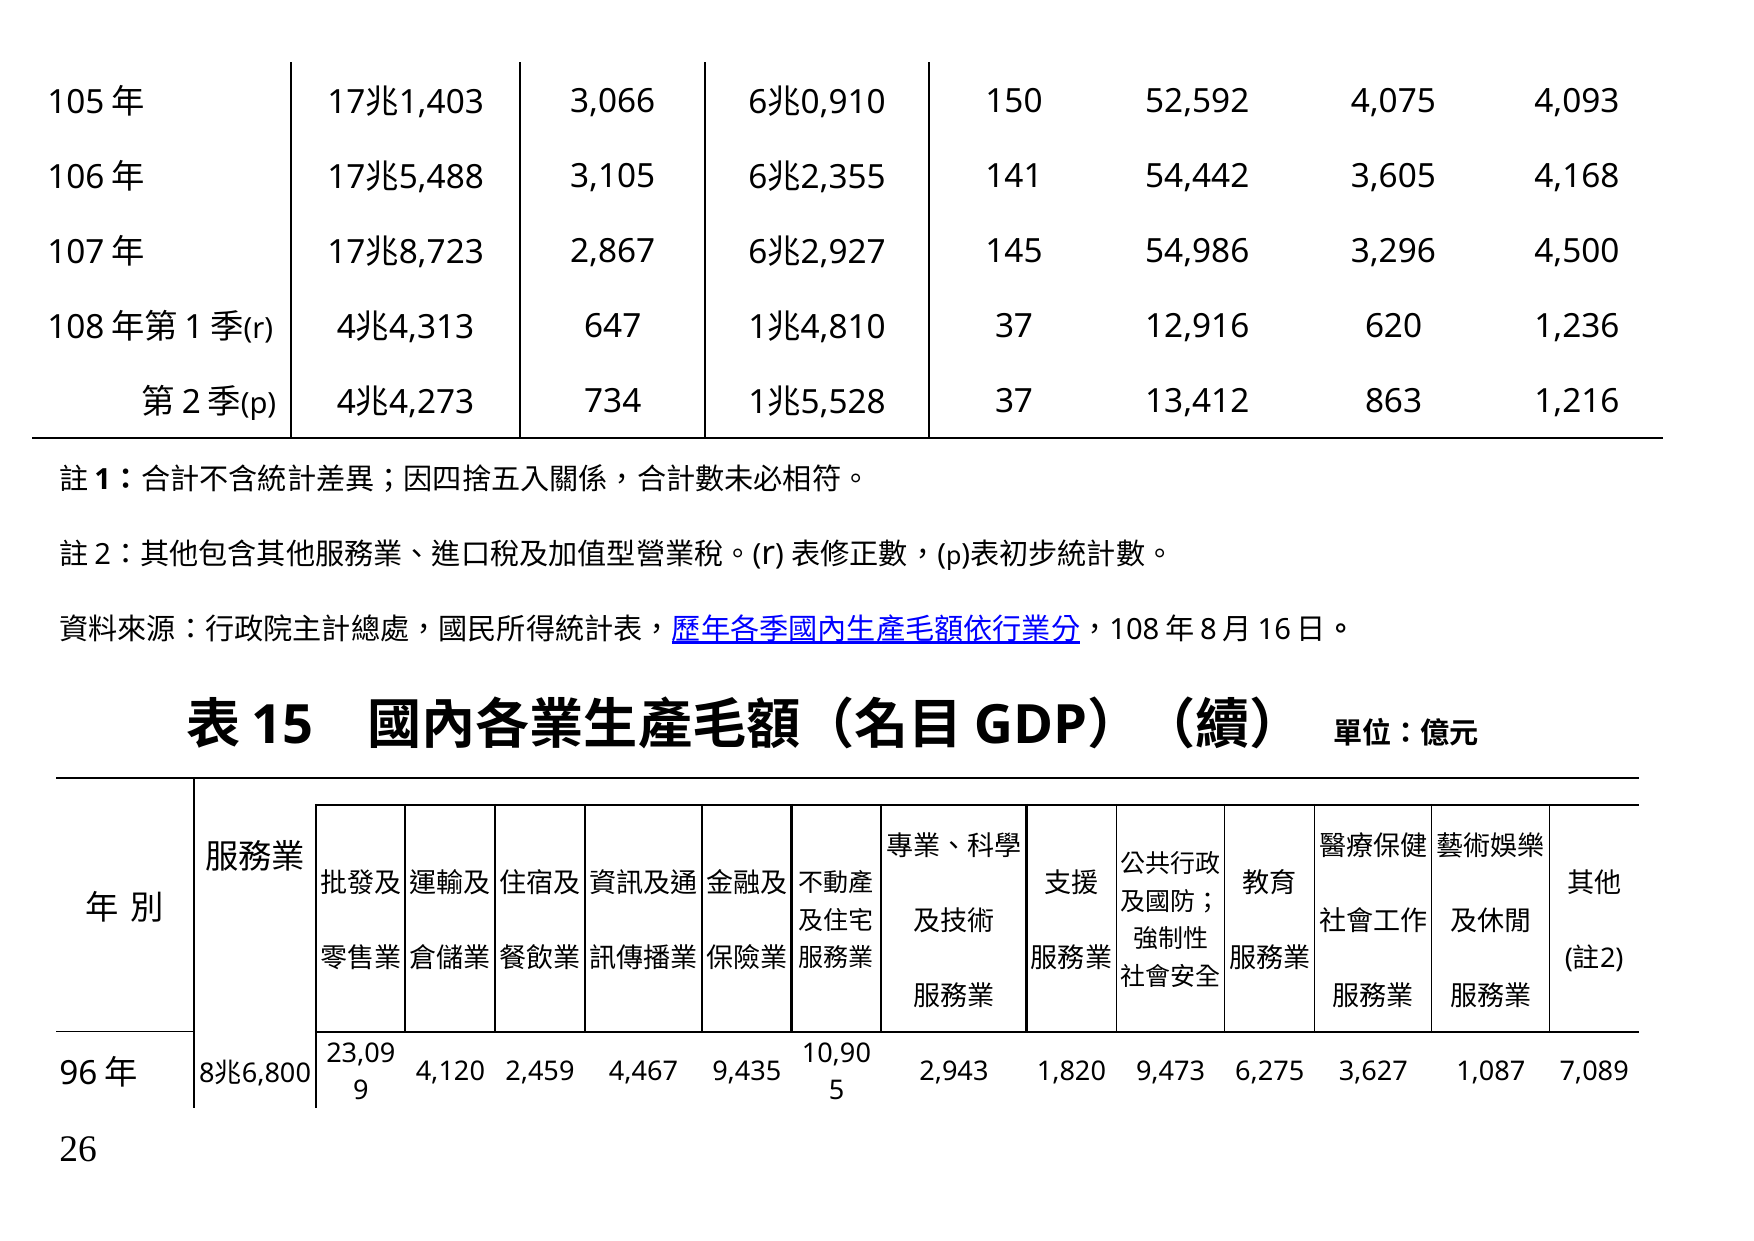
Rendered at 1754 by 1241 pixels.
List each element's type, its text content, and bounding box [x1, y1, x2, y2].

table_cell 17兆5,488 [292, 137, 519, 212]
table_cell 9,473 [1116, 1033, 1225, 1108]
table_cell 其他 (註2) [1550, 806, 1639, 1031]
table_cell 37 [930, 362, 1099, 437]
table_cell 1,236 [1491, 287, 1663, 362]
table_cell 藝術娛樂 及休閒 服務業 [1432, 806, 1549, 1031]
table_cell 公共行政 及國防； 強制性 社會安全 [1117, 806, 1224, 1031]
table_cell 734 [521, 362, 704, 437]
text 註1：合計不含統計差異；因四捨五入關係，合計數未必相符。 [59, 439, 1636, 514]
table_cell 108年第1季(r) [32, 287, 290, 362]
table_cell 17兆1,403 [292, 62, 519, 137]
table_cell 金融及 保險業 [703, 806, 790, 1031]
table_cell 專業、科學 及技術 服務業 [882, 806, 1025, 1031]
table_cell 17兆8,723 [292, 212, 519, 287]
table_cell 6兆2,355 [706, 137, 928, 212]
table_cell 620 [1296, 287, 1491, 362]
table_cell 4兆4,313 [292, 287, 519, 362]
table_cell 2,867 [521, 212, 704, 287]
table_cell 3,105 [521, 137, 704, 212]
table_cell 37 [930, 287, 1099, 362]
table_cell 1,216 [1491, 362, 1663, 437]
table_cell 3,627 [1314, 1033, 1432, 1108]
table_cell 6兆0,910 [706, 62, 928, 137]
table_cell 第2季(p) [32, 362, 290, 437]
table_cell 2,943 [881, 1033, 1026, 1108]
table_cell 4兆4,273 [292, 362, 519, 437]
table_cell 3,066 [521, 62, 704, 137]
table_cell 4,120 [405, 1033, 495, 1108]
table_cell 教育 服務業 [1225, 806, 1314, 1031]
table_cell 23,099 [317, 1033, 405, 1108]
table_header [316, 779, 1639, 804]
table_cell 4,467 [585, 1033, 702, 1108]
table_cell 3,296 [1296, 212, 1491, 287]
table_cell 105年 [32, 62, 290, 137]
table_cell 資訊及通 訊傳播業 [586, 806, 701, 1031]
table_cell 6,275 [1225, 1033, 1314, 1108]
table_cell 150 [930, 62, 1099, 137]
table_header 服務業 [195, 779, 316, 1031]
table_cell 運輸及 倉儲業 [406, 806, 494, 1031]
table_cell 145 [930, 212, 1099, 287]
table_cell 6兆2,927 [706, 212, 928, 287]
table_cell 4,075 [1296, 62, 1491, 137]
table_cell 12,916 [1099, 287, 1296, 362]
table_cell 不動產 及住宅 服務業 [793, 806, 880, 1031]
table_cell 106年 [32, 137, 290, 212]
table_cell 支援 服務業 [1028, 806, 1116, 1031]
table_cell 3,605 [1296, 137, 1491, 212]
text 註2：其他包含其他服務業、進口稅及加值型營業稅。(r) 表修正數，(p)表初步統計數。 [59, 514, 1636, 589]
table_cell 96年 [56, 1032, 193, 1108]
table_cell 批發及 零售業 [317, 806, 404, 1031]
table_cell 52,592 [1099, 62, 1296, 137]
table_cell 住宿及 餐飲業 [496, 806, 584, 1031]
table_cell 863 [1296, 362, 1491, 437]
table_cell 54,442 [1099, 137, 1296, 212]
table_cell 2,459 [495, 1033, 584, 1108]
table_cell 107年 [32, 212, 290, 287]
table_cell 4,093 [1491, 62, 1663, 137]
table_cell 1,820 [1026, 1033, 1116, 1108]
text 資料來源：行政院主計總處，國民所得統計表，歷年各季國內生產毛額依行業分，108年8月16日。 [59, 589, 1636, 664]
table_cell 7,089 [1549, 1033, 1639, 1108]
table_header 年 別 [56, 779, 193, 1031]
table_cell 4,500 [1491, 212, 1663, 287]
table_cell 醫療保健 社會工作 服務業 [1315, 806, 1431, 1031]
table_cell 4,168 [1491, 137, 1663, 212]
table_cell 9,435 [702, 1033, 791, 1108]
table_cell 1兆5,528 [706, 362, 928, 437]
table_cell 13,412 [1099, 362, 1296, 437]
table_cell 8兆6,800 [195, 1031, 315, 1108]
table_cell 647 [521, 287, 704, 362]
table_cell 10,905 [791, 1033, 881, 1108]
table_cell 1兆4,810 [706, 287, 928, 362]
table_cell 54,986 [1099, 212, 1296, 287]
table_cell 141 [930, 137, 1099, 212]
subtitle 表15 國內各業生產毛額（名目GDP）（續） 單位：億元 [59, 664, 1636, 777]
table_cell 1,087 [1432, 1033, 1549, 1108]
